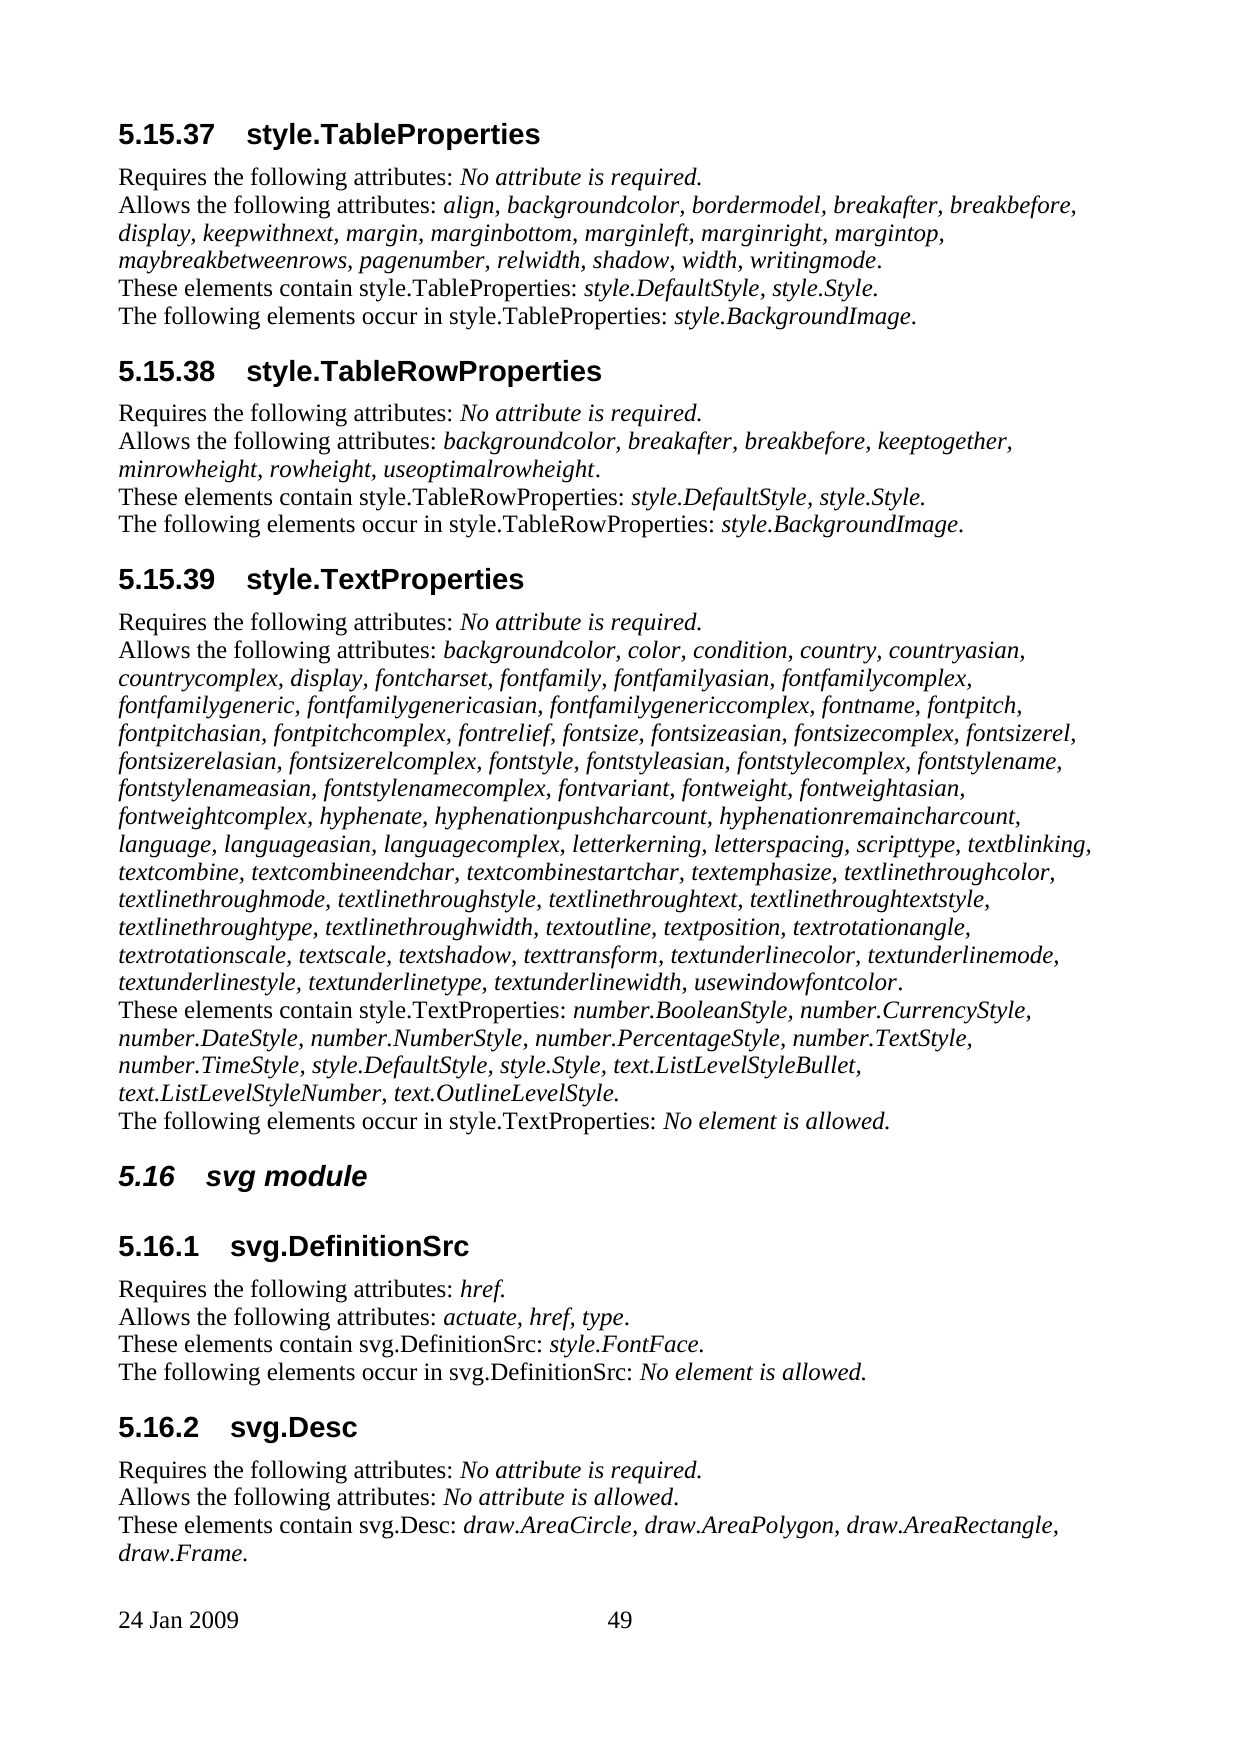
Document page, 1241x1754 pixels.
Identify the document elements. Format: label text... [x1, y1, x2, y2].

subtitle style.TextProperties [118, 563, 1122, 596]
text Allows the following attributes: backgroundcolor, breakafter, breakbefore, keeptogether, minrowheight, rowheight, useoptimalrowheight. [118, 427, 1122, 483]
text Allows the following attributes: No attribute is allowed. [118, 1483, 1122, 1511]
subtitle svg.Desc [118, 1411, 1122, 1443]
subtitle style.TableRowProperties [118, 354, 1122, 387]
subtitle svg module [118, 1160, 1122, 1192]
subtitle svg.DefinitionSrc [118, 1230, 1122, 1262]
text These elements contain style.TextProperties: number.BooleanStyle, number.CurrencyStyle, number.DateStyle, number.NumberStyle, number.PercentageStyle, number.TextStyle, number.TimeStyle, style.DefaultStyle, style.Style, text.ListLevelStyleBullet, text.ListLevelStyleNumber, text.OutlineLevelStyle. [118, 996, 1122, 1107]
text The following elements occur in style.TableRowProperties: style.BackgroundImage. [118, 510, 1122, 538]
text Allows the following attributes: align, backgroundcolor, bordermodel, breakafter, breakbefore, display, keepwithnext, margin, marginbottom, marginleft, marginright, margintop, maybreakbetweenrows, pagenumber, relwidth, shadow, width, writingmode. [118, 191, 1122, 274]
text The following elements occur in style.TextProperties: No element is allowed. [118, 1107, 1122, 1135]
text Allows the following attributes: backgroundcolor, color, condition, country, countryasian, countrycomplex, display, fontcharset, fontfamily, fontfamilyasian, fontfamilycomplex, fontfamilygeneric, fontfamilygenericasian, fontfamilygenericcomplex, fontname, fontpitch, fontpitchasian, fontpitchcomplex, fontrelief, fontsize, fontsizeasian, fontsizecomplex, fontsizerel, fontsizerelasian, fontsizerelcomplex, fontstyle, fontstyleasian, fontstylecomplex, fontstylename, fontstylenameasian, fontstylenamecomplex, fontvariant, fontweight, fontweightasian, fontweightcomplex, hyphenate, hyphenationpushcharcount, hyphenationremaincharcount, language, languageasian, languagecomplex, letterkerning, letterspacing, scripttype, textblinking, textcombine, textcombineendchar, textcombinestartchar, textemphasize, textlinethroughcolor, textlinethroughmode, textlinethroughstyle, textlinethroughtext, textlinethroughtextstyle, textlinethroughtype, textlinethroughwidth, textoutline, textposition, textrotationangle, textrotationscale, textscale, textshadow, texttransform, textunderlinecolor, textunderlinemode, textunderlinestyle, textunderlinetype, textunderlinewidth, usewindowfontcolor. [118, 636, 1122, 996]
text Requires the following attributes: No attribute is required. [118, 1456, 1122, 1483]
text Requires the following attributes: href. [118, 1275, 1122, 1303]
text The following elements occur in svg.DefinitionSrc: No element is allowed. [118, 1358, 1122, 1386]
text Requires the following attributes: No attribute is required. [118, 608, 1122, 636]
text Requires the following attributes: No attribute is required. [118, 163, 1122, 191]
text The following elements occur in style.TableProperties: style.BackgroundImage. [118, 302, 1122, 329]
text These elements contain svg.Desc: draw.AreaCircle, draw.AreaPolygon, draw.AreaRectangle, draw.Frame. [118, 1511, 1122, 1567]
text These elements contain style.TableRowProperties: style.DefaultStyle, style.Style. [118, 483, 1122, 510]
text These elements contain svg.DefinitionSrc: style.FontFace. [118, 1330, 1122, 1358]
text Requires the following attributes: No attribute is required. [118, 399, 1122, 427]
text Allows the following attributes: actuate, href, type. [118, 1303, 1122, 1330]
subtitle style.TableProperties [118, 118, 1122, 151]
text These elements contain style.TableProperties: style.DefaultStyle, style.Style. [118, 274, 1122, 302]
